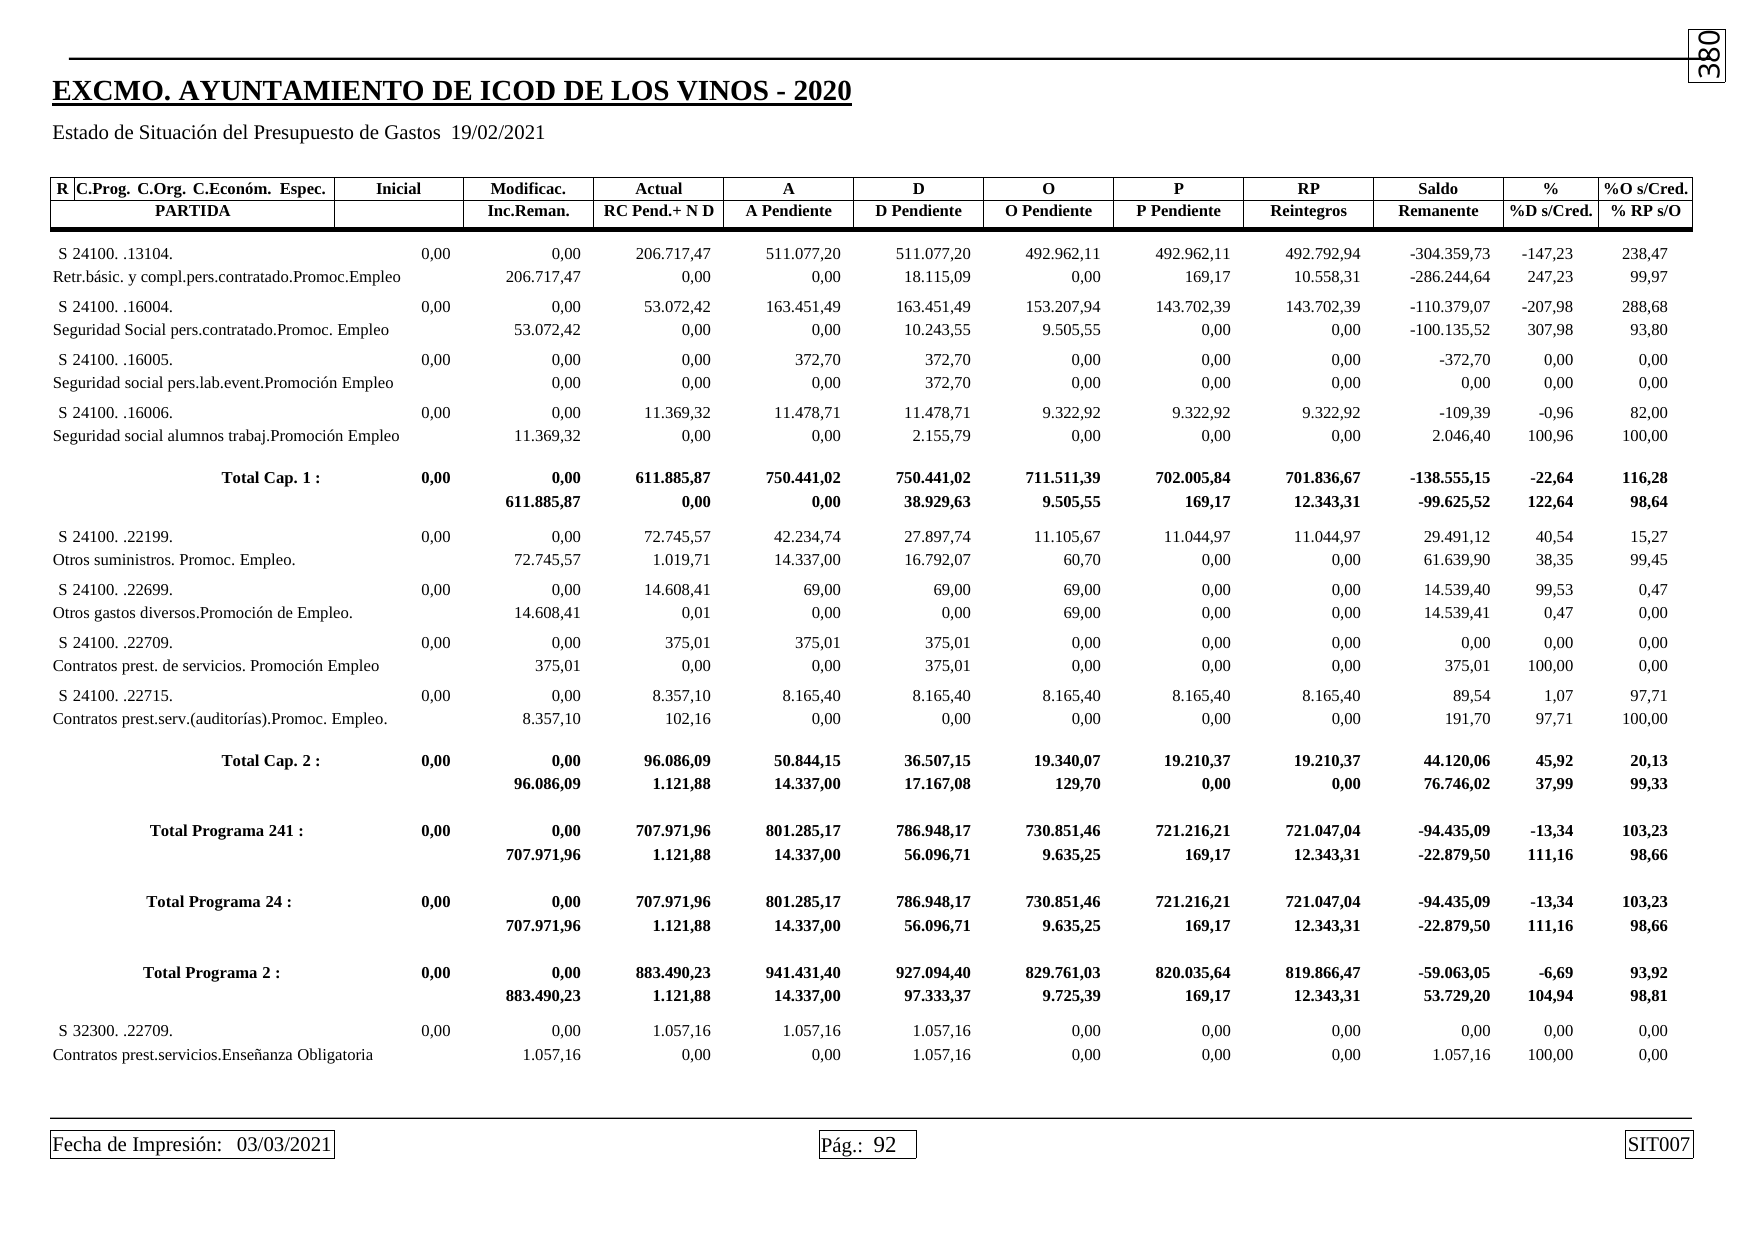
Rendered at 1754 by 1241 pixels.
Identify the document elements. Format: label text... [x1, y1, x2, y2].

text Estado de Situación del Presupuesto de Gastos 19/02/2021 [52, 120, 1704, 144]
text 380 [1689, 31, 1724, 82]
subtitle EXCMO. AYUNTAMIENTO DE ICOD DE LOS VINOS - 2020 [52, 73, 1704, 107]
